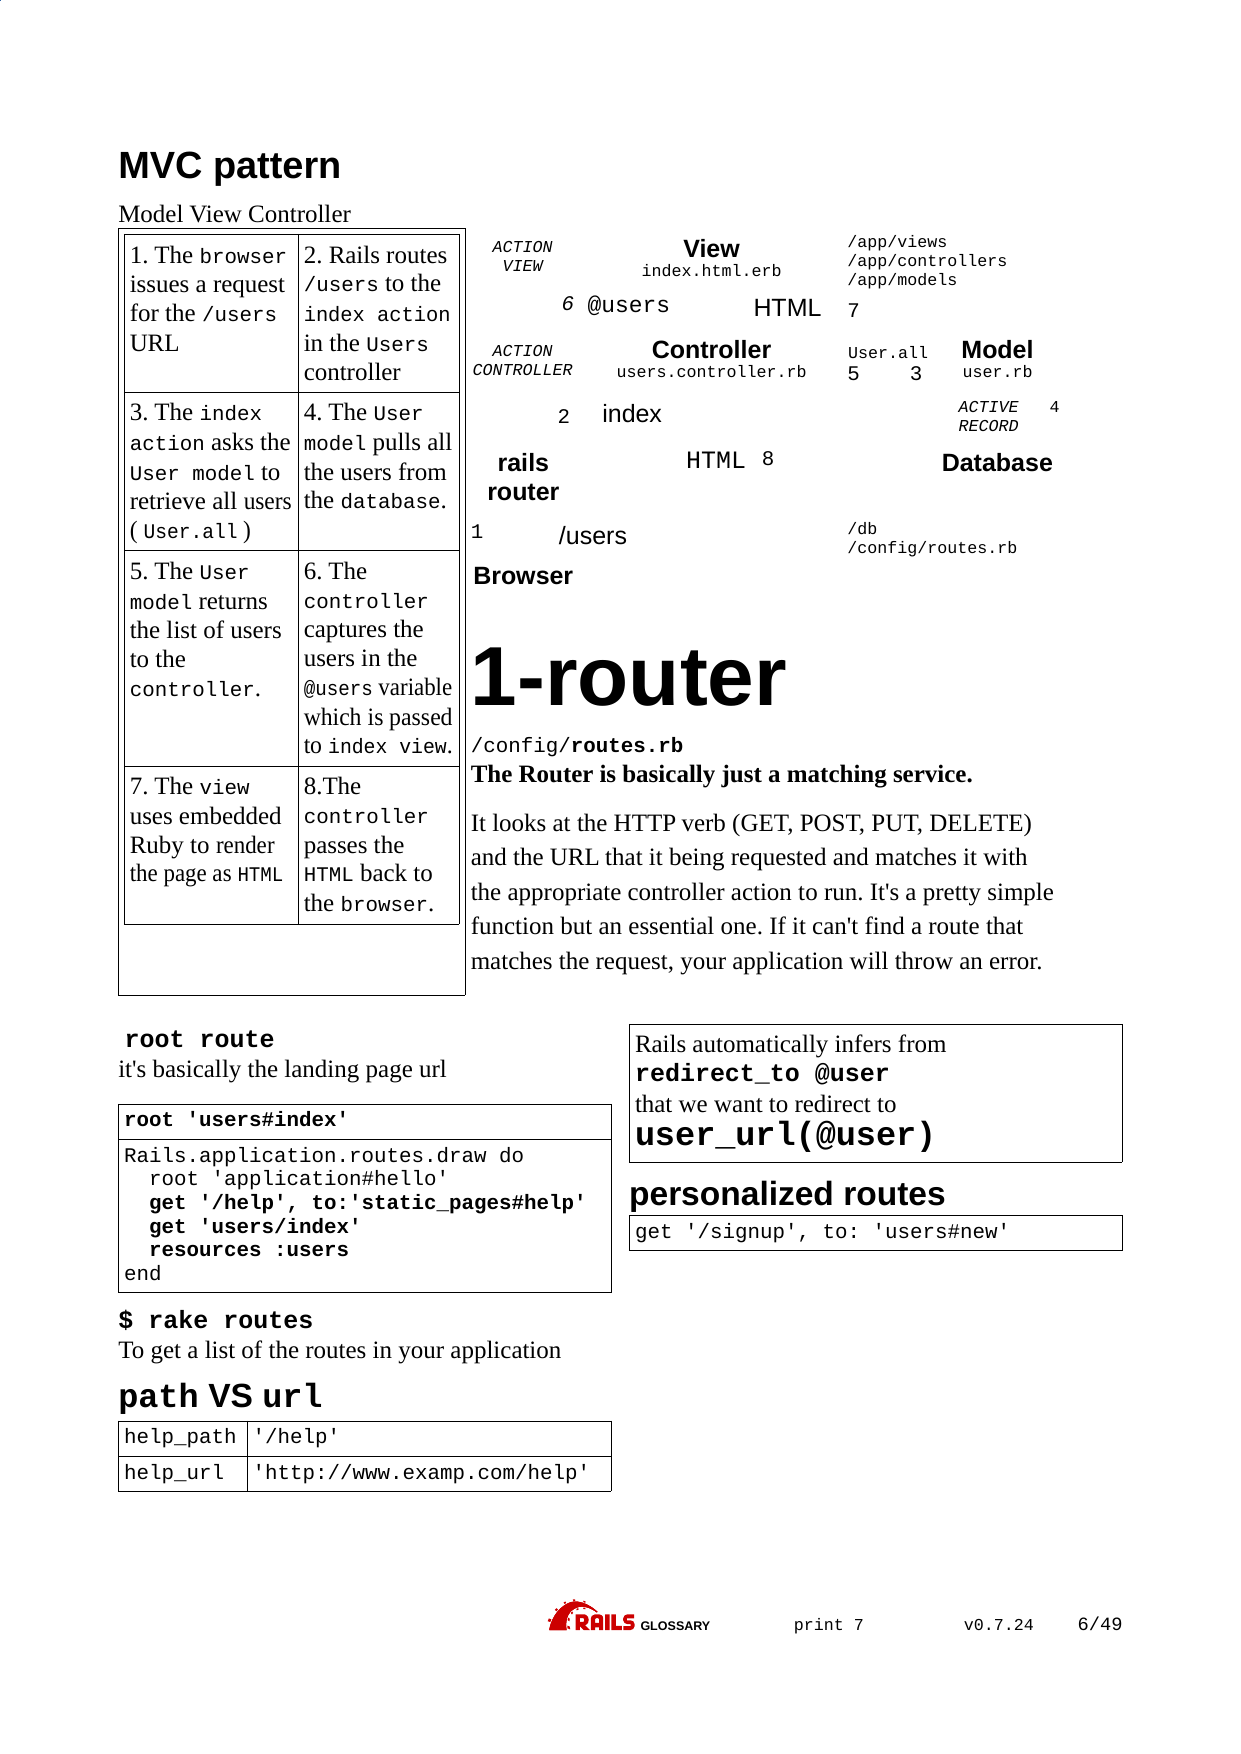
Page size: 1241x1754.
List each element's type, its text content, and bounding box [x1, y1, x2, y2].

table_cell [756, 555, 841, 596]
table_header Rails automatically infers from redirect_to @user that we want to redirect to user_url(@user) [630, 1025, 1122, 1162]
table_header root 'users#index' [119, 1105, 611, 1139]
table_cell 5. The User model returns the list of users to the controller. [125, 551, 298, 766]
table_cell Controller users.controller.rb [581, 329, 841, 393]
table_cell User.all 5 3 [841, 329, 934, 393]
table_cell [733, 515, 756, 555]
text To get a list of the routes in your application [118, 1336, 611, 1364]
table_cell index [581, 393, 676, 442]
table_header 2. Rails routes /users to the index action in the Users controller [299, 235, 459, 392]
table_cell HTML [676, 442, 756, 515]
text it's basically the landing page url [118, 1054, 611, 1083]
table_cell 8 [756, 442, 934, 515]
table_cell Browser [466, 555, 581, 596]
table_cell 3. The index action asks the User model to retrieve all users ( User.all ) [125, 393, 298, 550]
table_cell [634, 555, 676, 596]
table_cell 6 [466, 287, 581, 329]
table_cell [756, 515, 841, 555]
text root route [118, 1024, 611, 1054]
table_cell ACTION CONTROLLER [466, 329, 581, 393]
table_header get '/signup', to: 'users#new' [630, 1216, 1122, 1250]
table_header /app/views /app/controllers /app/models 7 [841, 228, 1060, 329]
table_cell [634, 515, 676, 555]
table_cell 7. The view uses embedded Ruby to render the page as HTML [125, 767, 298, 923]
table_cell help_url [119, 1457, 247, 1491]
table_cell 8.The controller passes the HTML back to the browser. [299, 767, 459, 923]
subtitle path VS url [118, 1376, 611, 1418]
table_cell [733, 393, 756, 442]
table_cell /users [552, 515, 634, 555]
table_cell [733, 555, 756, 596]
table_cell 4. The User model pulls all the users from the database. [299, 393, 459, 550]
table_cell ACTIVE RECORD [935, 393, 1044, 442]
table_cell 6. The controller captures the users in the @users variable which is passed to index view. [299, 551, 459, 766]
table_header [119, 229, 465, 995]
table_cell @users [581, 287, 676, 329]
table_cell [676, 555, 733, 596]
table_cell [676, 393, 733, 442]
table_cell 'http://www.examp.com/help' [248, 1457, 611, 1491]
table_cell [581, 555, 634, 596]
table_header '/help' [248, 1422, 611, 1456]
table_header ACTION VIEW [466, 228, 581, 287]
table_header help_path [119, 1422, 247, 1456]
subtitle $ rake routes [118, 1307, 611, 1336]
table_cell Database [935, 442, 1060, 515]
table_cell [634, 442, 676, 515]
text Model View Controller [118, 199, 1122, 228]
table_cell HTML [733, 287, 841, 329]
table_header View index.html.erb [581, 228, 841, 287]
subtitle personalized routes [629, 1173, 1122, 1212]
table_header 1. The browser issues a request for the /users URL [125, 235, 298, 392]
table_cell [581, 442, 634, 515]
table_cell Model user.rb [935, 329, 1060, 393]
subtitle MVC pattern [118, 143, 611, 187]
table_cell /db /config/routes.rb [841, 515, 1060, 596]
table_cell 4 [1044, 393, 1060, 442]
table_cell [466, 393, 552, 442]
table_cell [676, 515, 733, 555]
table_cell 2 [552, 393, 581, 442]
table_cell 1 [466, 515, 552, 555]
table_cell Rails.application.routes.draw do root 'application#hello' get '/help', to:'static_pages#help' get 'users/index' resources :users end [119, 1140, 611, 1292]
table_cell rails router [466, 442, 581, 515]
table_cell [756, 393, 934, 442]
table_cell [676, 287, 733, 329]
table_cell 1-router /config/routes.rb The Router is basically just a matching service. It looks at the HTTP verb (GET, POST, PUT, DELETE) and the URL that it being requested and matches it with the appropriate controller action to run. It's a pretty simple function but an essential one. If it can't find a route that matches the request, your application will throw an error. [466, 596, 1060, 995]
